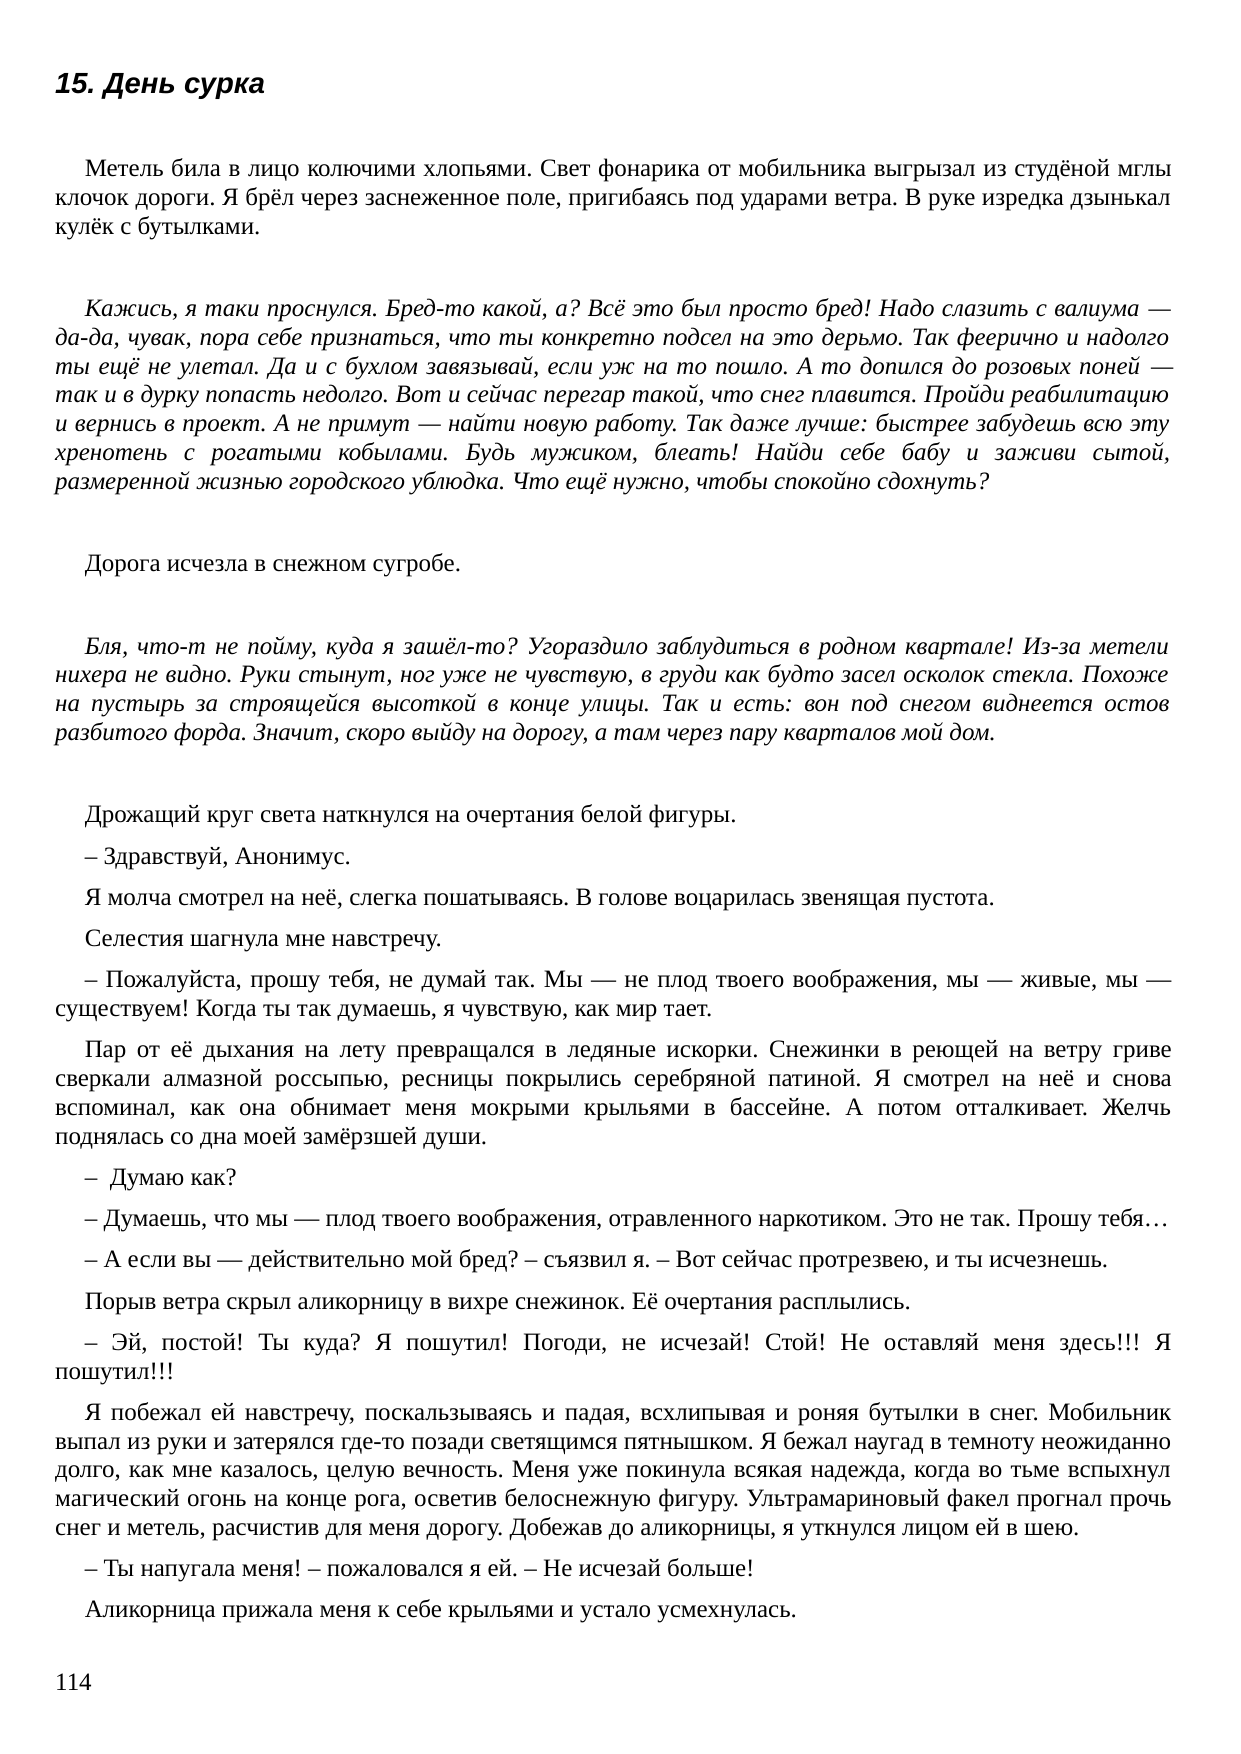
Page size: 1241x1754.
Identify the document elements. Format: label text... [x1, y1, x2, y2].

text Я молча смотрел на неё, слегка пошатываясь. В голове воцарилась звенящая пустота. [55, 882, 1173, 911]
text Аликорница прижала меня к себе крыльями и устало усмехнулась. [55, 1594, 1173, 1623]
text – Эй, постой! Ты куда? Я пошутил! Погоди, не исчезай! Стой! Не оставляй меня здесь!!! Я пошутил!!! [55, 1327, 1173, 1384]
text Кажись, я таки проснулся. Бред-то какой, а? Всё это был просто бред! Надо слазить с валиума — да-да, чувак, пора себе признаться, что ты конкретно подсел на это дерьмо. Так феерично и надолго ты ещё не улетал. Да и с бухлом завязывай, если уж на то пошло. А то допился до розовых поней — так и в дурку попасть недолго. Вот и сейчас перегар такой, что снег плавится. Пройди реабилитацию и вернись в проект. А не примут — найти новую работу. Так даже лучше: быстрее забудешь всю эту хренотень с рогатыми кобылами. Будь мужиком, блеать! Найди себе бабу и заживи сытой, размеренной жизнью городского ублюдка. Что ещё нужно, чтобы спокойно сдохнуть? [55, 293, 1173, 494]
text – Ты напугала меня! – пожаловался я ей. – Не исчезай больше! [55, 1553, 1173, 1582]
text – А если вы — действительно мой бред? – съязвил я. – Вот сейчас протрезвею, и ты исчезнешь. [55, 1244, 1173, 1273]
text – Здравствуй, Анонимус. [55, 841, 1173, 869]
text Я побежал ей навстречу, поскальзываясь и падая, всхлипывая и роняя бутылки в снег. Мобильник выпал из руки и затерялся где-то позади светящимся пятнышком. Я бежал наугад в темноту неожиданно долго, как мне казалось, целую вечность. Меня уже покинула всякая надежда, когда во тьме вспыхнул магический огонь на конце рога, осветив белоснежную фигуру. Ультрамариновый факел прогнал прочь снег и метель, расчистив для меня дорогу. Добежав до аликорницы, я уткнулся лицом ей в шею. [55, 1397, 1173, 1541]
text Селестия шагнула мне навстречу. [55, 923, 1173, 952]
text Пар от её дыхания на лету превращался в ледяные искорки. Снежинки в реющей на ветру гриве сверкали алмазной россыпью, ресницы покрылись серебряной патиной. Я смотрел на неё и снова вспоминал, как она обнимает меня мокрыми крыльями в бассейне. А потом отталкивает. Желчь поднялась со дна моей замёрзшей души. [55, 1034, 1173, 1149]
text – Думаешь, что мы — плод твоего воображения, отравленного наркотиком. Это не так. Прошу тебя… [55, 1203, 1173, 1232]
text – Думаю как? [55, 1162, 1173, 1191]
subtitle 15. День сурка [55, 66, 1173, 99]
text Порыв ветра скрыл аликорницу в вихре снежинок. Её очертания расплылись. [55, 1286, 1173, 1314]
text Дорога исчезла в снежном сугробе. [55, 548, 1173, 577]
text Метель била в лицо колючими хлопьями. Свет фонарика от мобильника выгрызал из студёной мглы клочок дороги. Я брёл через заснеженное поле, пригибаясь под ударами ветра. В руке изредка дзынькал кулёк с бутылками. [55, 153, 1173, 239]
text Бля, что-т не пойму, куда я зашёл-то? Угораздило заблудиться в родном квартале! Из-за метели нихера не видно. Руки стынут, ног уже не чувствую, в груди как будто засел осколок стекла. Похоже на пустырь за строящейся высоткой в конце улицы. Так и есть: вон под снегом виднеется остов разбитого форда. Значит, скоро выйду на дорогу, а там через пару кварталов мой дом. [55, 631, 1173, 746]
text Дрожащий круг света наткнулся на очертания белой фигуры. [55, 799, 1173, 828]
text – Пожалуйста, прошу тебя, не думай так. Мы — не плод твоего воображения, мы — живые, мы — существуем! Когда ты так думаешь, я чувствую, как мир тает. [55, 964, 1173, 1022]
